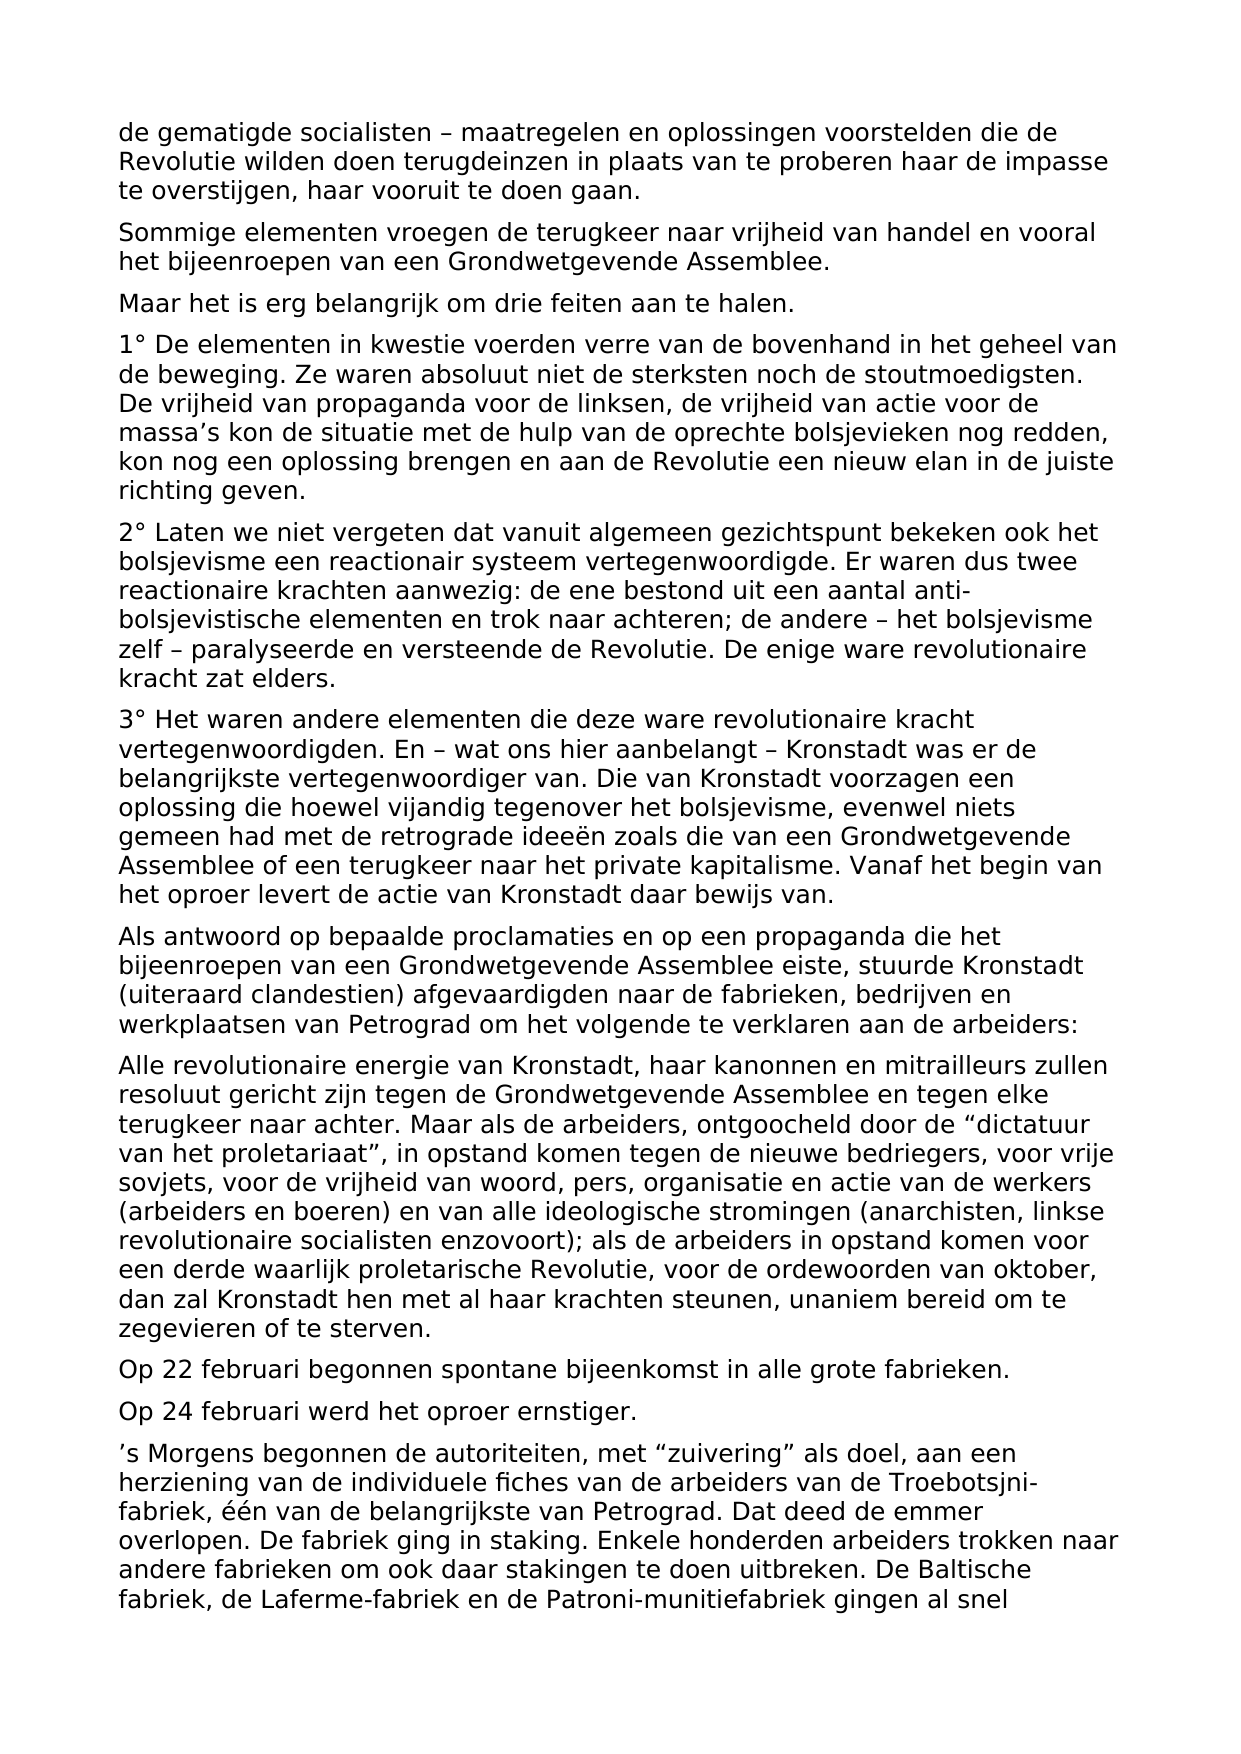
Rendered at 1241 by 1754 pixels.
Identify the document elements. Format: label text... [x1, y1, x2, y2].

text Sommige elementen vroegen de terugkeer naar vrijheid van handel en vooral het bijeenroepen van een Grondwetgevende Assemblee. [118, 218, 1122, 276]
text Als antwoord op bepaalde proclamaties en op een propaganda die het bijeenroepen van een Grondwetgevende Assemblee eiste, stuurde Kronstadt (uiteraard clandestien) afgevaardigden naar de fabrieken, bedrijven en werkplaatsen van Petrograd om het volgende te verklaren aan de arbeiders: [118, 922, 1122, 1039]
text de gematigde socialisten – maatregelen en oplossingen voorstelden die de Revolutie wilden doen terugdeinzen in plaats van te proberen haar de impasse te overstijgen, haar vooruit te doen gaan. [118, 118, 1122, 206]
text 1° De elementen in kwestie voerden verre van de bovenhand in het geheel van de beweging. Ze waren absoluut niet de sterksten noch de stoutmoedigsten. De vrijheid van propaganda voor de linksen, de vrijheid van actie voor de massa’s kon de situatie met de hulp van de oprechte bolsjevieken nog redden, kon nog een oplossing brengen en aan de Revolutie een nieuw elan in de juiste richting geven. [118, 331, 1122, 506]
text Op 22 februari begonnen spontane bijeenkomst in alle grote fabrieken. [118, 1356, 1122, 1385]
text Maar het is erg belangrijk om drie feiten aan te halen. [118, 289, 1122, 318]
text Op 24 februari werd het oproer ernstiger. [118, 1397, 1122, 1426]
text 2° Laten we niet vergeten dat vanuit algemeen gezichtspunt bekeken ook het bolsjevisme een reactionair systeem vertegenwoordigde. Er waren dus twee reactionaire krachten aanwezig: de ene bestond uit een aantal anti-bolsjevistische elementen en trok naar achteren; de andere – het bolsjevisme zelf – paralyseerde en versteende de Revolutie. De enige ware revolutionaire kracht zat elders. [118, 518, 1122, 693]
text ’s Morgens begonnen de autoriteiten, met “zuivering” als doel, aan een herziening van de individuele fiches van de arbeiders van de Troebotsjni-fabriek, één van de belangrijkste van Petrograd. Dat deed de emmer overlopen. De fabriek ging in staking. Enkele honderden arbeiders trokken naar andere fabrieken om ook daar stakingen te doen uitbreken. De Baltische fabriek, de Laferme-fabriek en de Patroni-munitiefabriek gingen al snel [118, 1439, 1122, 1614]
text 3° Het waren andere elementen die deze ware revolutionaire kracht vertegenwoordigden. En – wat ons hier aanbelangt – Kronstadt was er de belangrijkste vertegenwoordiger van. Die van Kronstadt voorzagen een oplossing die hoewel vijandig tegenover het bolsjevisme, evenwel niets gemeen had met de retrograde ideeën zoals die van een Grondwetgevende Assemblee of een terugkeer naar het private kapitalisme. Vanaf het begin van het oproer levert de actie van Kronstadt daar bewijs van. [118, 706, 1122, 910]
text Alle revolutionaire energie van Kronstadt, haar kanonnen en mitrailleurs zullen resoluut gericht zijn tegen de Grondwetgevende Assemblee en tegen elke terugkeer naar achter. Maar als de arbeiders, ontgoocheld door de “dictatuur van het proletariaat”, in opstand komen tegen de nieuwe bedriegers, voor vrije sovjets, voor de vrijheid van woord, pers, organisatie en actie van de werkers (arbeiders en boeren) en van alle ideologische stromingen (anarchisten, linkse revolutionaire socialisten enzovoort); als de arbeiders in opstand komen voor een derde waarlijk proletarische Revolutie, voor de ordewoorden van oktober, dan zal Kronstadt hen met al haar krachten steunen, unaniem bereid om te zegevieren of te sterven. [118, 1051, 1122, 1343]
